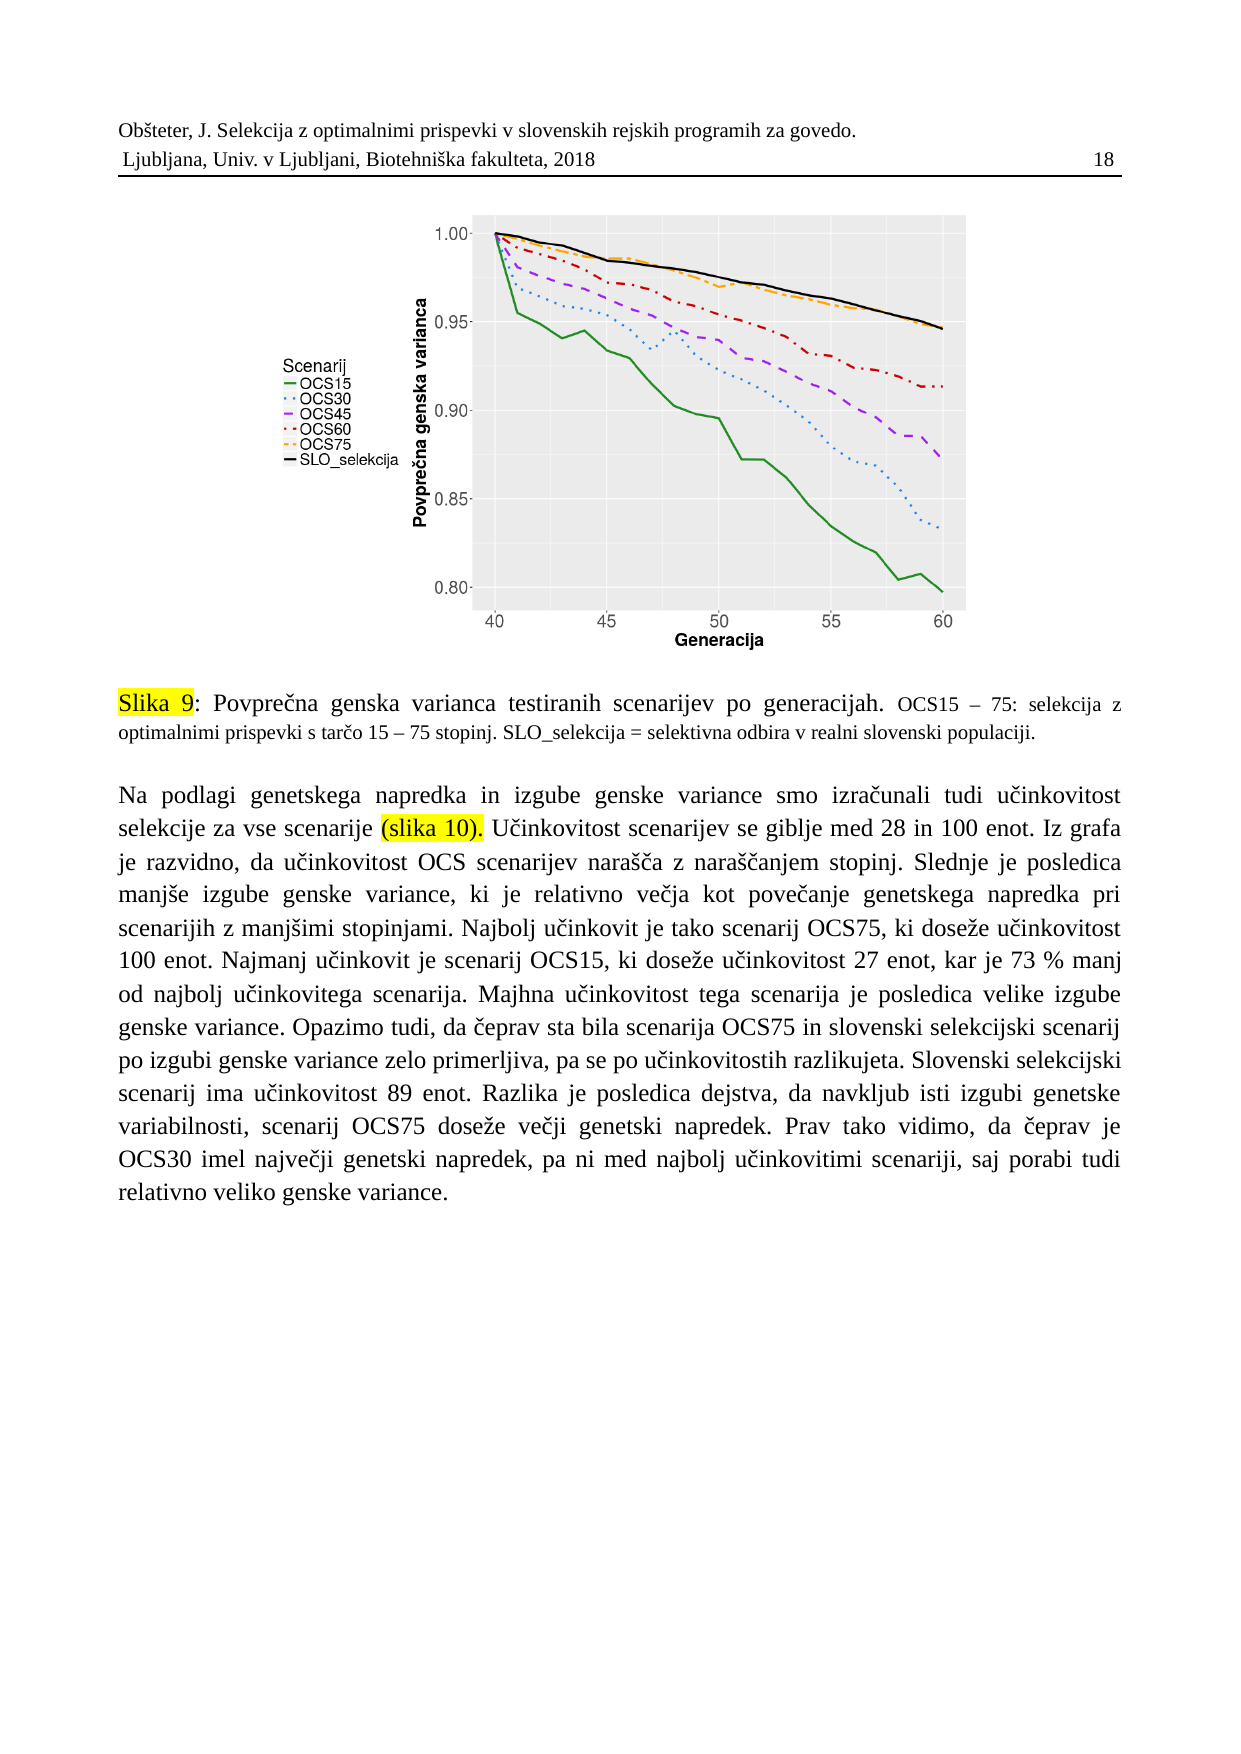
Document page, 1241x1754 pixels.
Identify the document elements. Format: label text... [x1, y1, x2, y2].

picture [273, 210, 968, 651]
text Slika 9: Povprečna genska varianca testiranih scenarijev po generacijah. OCS15 – 75: selekcija z optimalnimi prispevki s tarčo 15 – 75 stopinj. SLO_selekcija = selektivna odbira v realni slovenski populaciji. [118, 688, 1122, 744]
text Na podlagi genetskega napredka in izgube genske variance smo izračunali tudi učinkovitost selekcije za vse scenarije (slika 10). Učinkovitost scenarijev se giblje med 28 in 100 enot. Iz grafa je razvidno, da učinkovitost OCS scenarijev narašča z naraščanjem stopinj. Slednje je posledica manjše izgube genske variance, ki je relativno večja kot povečanje genetskega napredka pri scenarijih z manjšimi stopinjami. Najbolj učinkovit je tako scenarij OCS75, ki doseže učinkovitost 100 enot. Najmanj učinkovit je scenarij OCS15, ki doseže učinkovitost 27 enot, kar je 73 % manj od najbolj učinkovitega scenarija. Majhna učinkovitost tega scenarija je posledica velike izgube genske variance. Opazimo tudi, da čeprav sta bila scenarija OCS75 in slovenski selekcijski scenarij po izgubi genske variance zelo primerljiva, pa se po učinkovitostih razlikujeta. Slovenski selekcijski scenarij ima učinkovitost 89 enot. Razlika je posledica dejstva, da navkljub isti izgubi genetske variabilnosti, scenarij OCS75 doseže večji genetski napredek. Prav tako vidimo, da čeprav je OCS30 imel največji genetski napredek, pa ni med najbolj učinkovitimi scenariji, saj porabi tudi relativno veliko genske variance. [118, 781, 1122, 1206]
